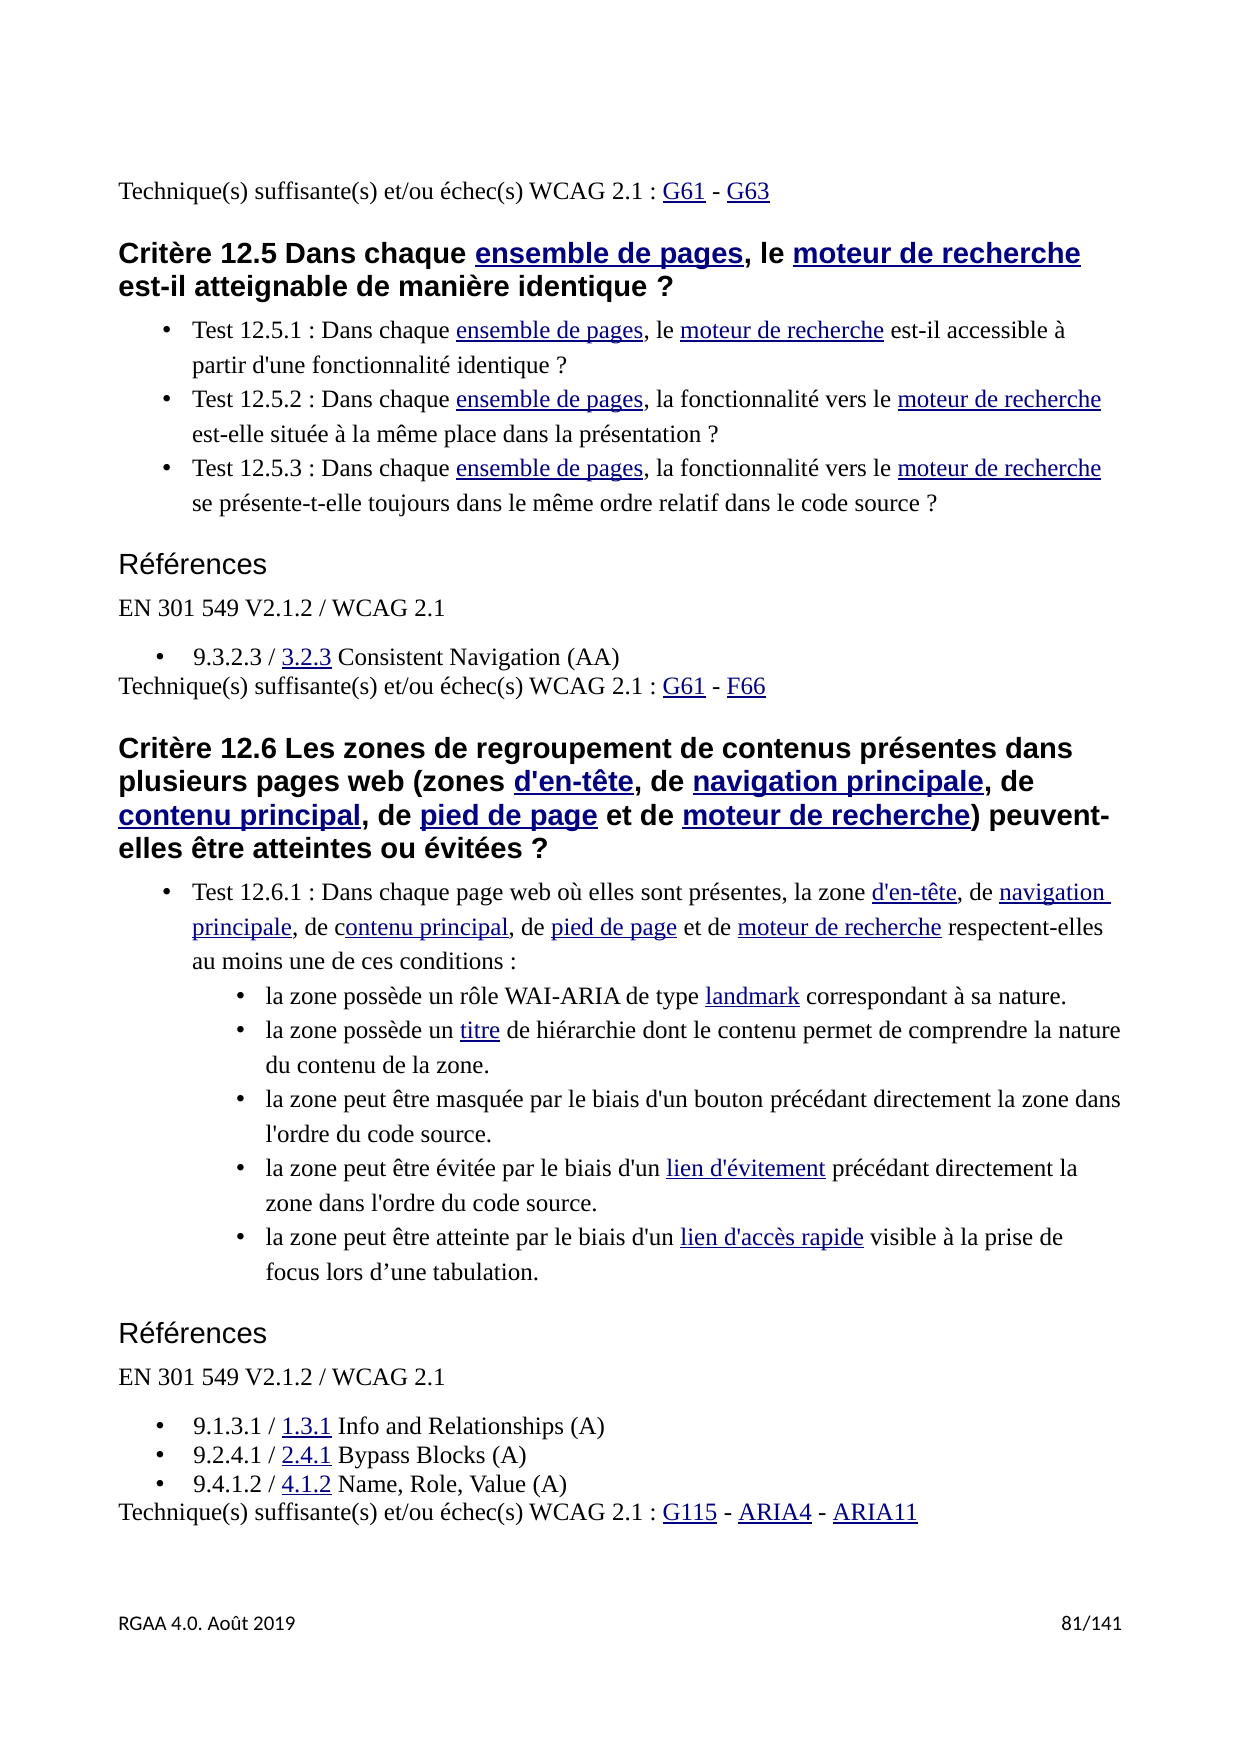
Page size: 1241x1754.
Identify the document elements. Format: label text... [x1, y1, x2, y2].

subtitle Références [118, 547, 1122, 581]
list Test 12.6.1 : Dans chaque page web où elles sont présentes, la zone d'en-tête, de navigation principale, de contenu principal, de pied de page et de moteur de recherche respectent-elles au moins une de ces conditions : [162, 877, 1122, 975]
list Test 12.5.2 : Dans chaque ensemble de pages, la fonctionnalité vers le moteur de recherche est-elle située à la même place dans la présentation ? [162, 384, 1122, 448]
subtitle Critère 12.5 Dans chaque ensemble de pages, le moteur de recherche est-il atteignable de manière identique ? [118, 236, 1122, 303]
list Test 12.5.3 : Dans chaque ensemble de pages, la fonctionnalité vers le moteur de recherche se présente-t-elle toujours dans le même ordre relatif dans le code source ? [162, 453, 1122, 517]
list 9.4.1.2 / 4.1.2 Name, Role, Value (A) [156, 1469, 1122, 1497]
text Technique(s) suffisante(s) et/ou échec(s) WCAG 2.1 : G61 - G63 [118, 176, 1122, 205]
list 9.1.3.1 / 1.3.1 Info and Relationships (A) [156, 1411, 1122, 1440]
text EN 301 549 V2.1.2 / WCAG 2.1 [118, 593, 1122, 622]
list la zone possède un rôle WAI-ARIA de type landmark correspondant à sa nature. [236, 981, 1122, 1009]
list la zone possède un titre de hiérarchie dont le contenu permet de comprendre la nature du contenu de la zone. [236, 1015, 1122, 1078]
subtitle Références [118, 1316, 1122, 1349]
list 9.3.2.3 / 3.2.3 Consistent Navigation (AA) [156, 642, 1122, 671]
subtitle Critère 12.6 Les zones de regroupement de contenus présentes dans plusieurs pages web (zones d'en-tête, de navigation principale, de contenu principal, de pied de page et de moteur de recherche) peuvent-elles être atteintes ou évitées ? [118, 731, 1122, 865]
text Technique(s) suffisante(s) et/ou échec(s) WCAG 2.1 : G61 - F66 [118, 671, 1122, 700]
list 9.2.4.1 / 2.4.1 Bypass Blocks (A) [156, 1440, 1122, 1469]
text EN 301 549 V2.1.2 / WCAG 2.1 [118, 1362, 1122, 1391]
list la zone peut être évitée par le biais d'un lien d'évitement précédant directement la zone dans l'ordre du code source. [236, 1153, 1122, 1216]
list la zone peut être masquée par le biais d'un bouton précédant directement la zone dans l'ordre du code source. [236, 1084, 1122, 1147]
list la zone peut être atteinte par le biais d'un lien d'accès rapide visible à la prise de focus lors d’une tabulation. [236, 1222, 1122, 1285]
text Technique(s) suffisante(s) et/ou échec(s) WCAG 2.1 : G115 - ARIA4 - ARIA11 [118, 1497, 1122, 1526]
list Test 12.5.1 : Dans chaque ensemble de pages, le moteur de recherche est-il accessible à partir d'une fonctionnalité identique ? [162, 315, 1122, 379]
